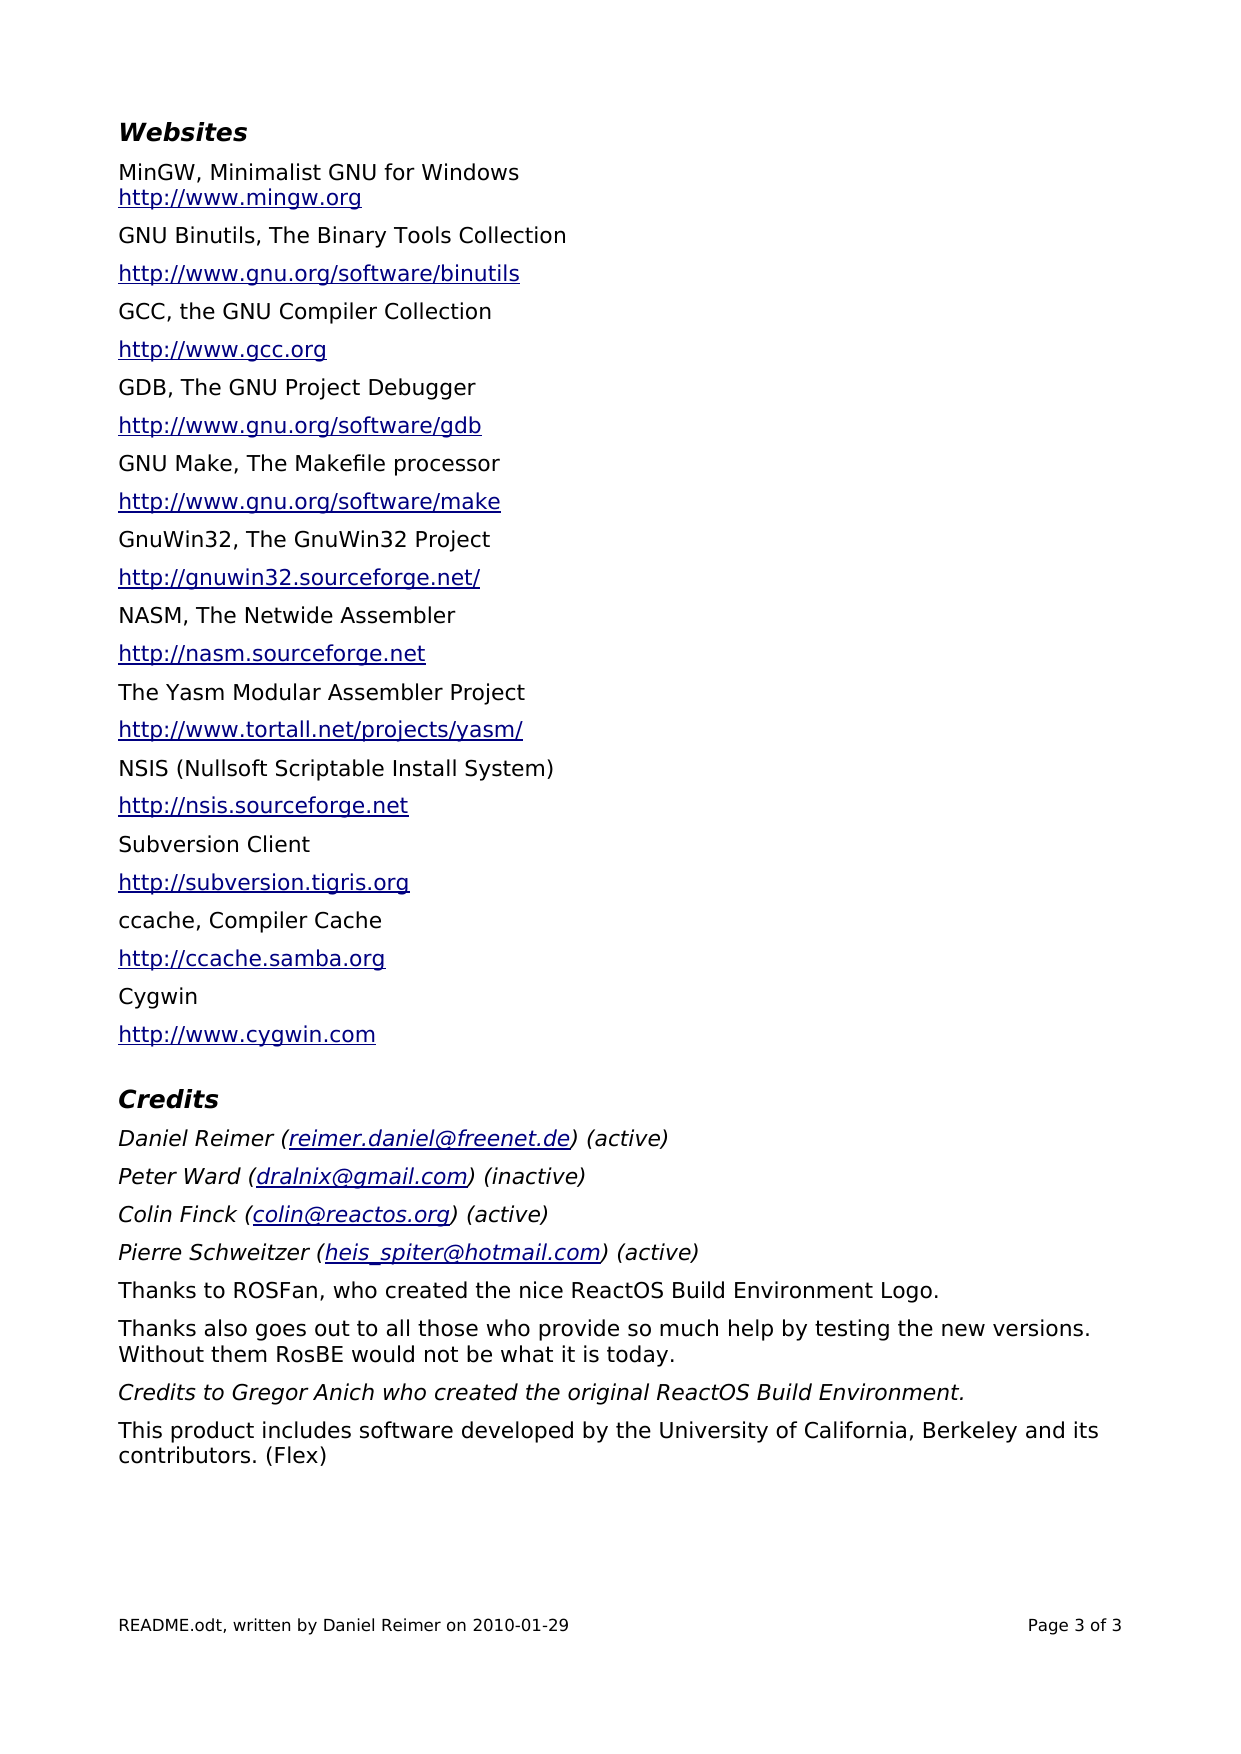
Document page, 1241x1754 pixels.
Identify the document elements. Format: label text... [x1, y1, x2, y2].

text MinGW, Minimalist GNU for Windows http://www.mingw.org [118, 160, 1122, 211]
text http://subversion.tigris.org [118, 870, 1122, 895]
text Pierre Schweitzer (heis_spiter@hotmail.com) (active) [118, 1241, 1122, 1266]
text The Yasm Modular Assembler Project [118, 679, 1122, 705]
text GCC, the GNU Compiler Collection [118, 299, 1122, 325]
text Colin Finck (colin@reactos.org) (active) [118, 1202, 1122, 1228]
text http://nsis.sourceforge.net [118, 794, 1122, 819]
text Subversion Client [118, 832, 1122, 857]
text http://www.cygwin.com [118, 1022, 1122, 1047]
text http://gnuwin32.sourceforge.net/ [118, 566, 1122, 591]
subtitle Websites [118, 118, 1122, 147]
text GnuWin32, The GnuWin32 Project [118, 527, 1122, 553]
text Daniel Reimer (reimer.daniel@freenet.de) (active) [118, 1126, 1122, 1152]
text ccache, Compiler Cache [118, 908, 1122, 933]
text Thanks also goes out to all those who provide so much help by testing the new versions. Without them RosBE would not be what it is today. [118, 1317, 1122, 1368]
text http://ccache.samba.org [118, 946, 1122, 971]
text NASM, The Netwide Assembler [118, 603, 1122, 629]
subtitle Credits [118, 1085, 1122, 1114]
text http://www.gnu.org/software/gdb [118, 413, 1122, 439]
text http://www.tortall.net/projects/yasm/ [118, 718, 1122, 743]
text http://www.gnu.org/software/make [118, 489, 1122, 515]
text GNU Make, The Makefile processor [118, 451, 1122, 477]
text GNU Binutils, The Binary Tools Collection [118, 223, 1122, 249]
text http://www.gcc.org [118, 337, 1122, 363]
text This product includes software developed by the University of California, Berkeley and its contributors. (Flex) [118, 1418, 1122, 1469]
text http://www.gnu.org/software/binutils [118, 261, 1122, 287]
text Credits to Gregor Anich who created the original ReactOS Build Environment. [118, 1380, 1122, 1406]
text Thanks to ROSFan, who created the nice ReactOS Build Environment Logo. [118, 1278, 1122, 1304]
text NSIS (Nullsoft Scriptable Install System) [118, 756, 1122, 781]
text GDB, The GNU Project Debugger [118, 375, 1122, 401]
text Cygwin [118, 984, 1122, 1009]
text Peter Ward (dralnix@gmail.com) (inactive) [118, 1164, 1122, 1190]
text http://nasm.sourceforge.net [118, 642, 1122, 667]
